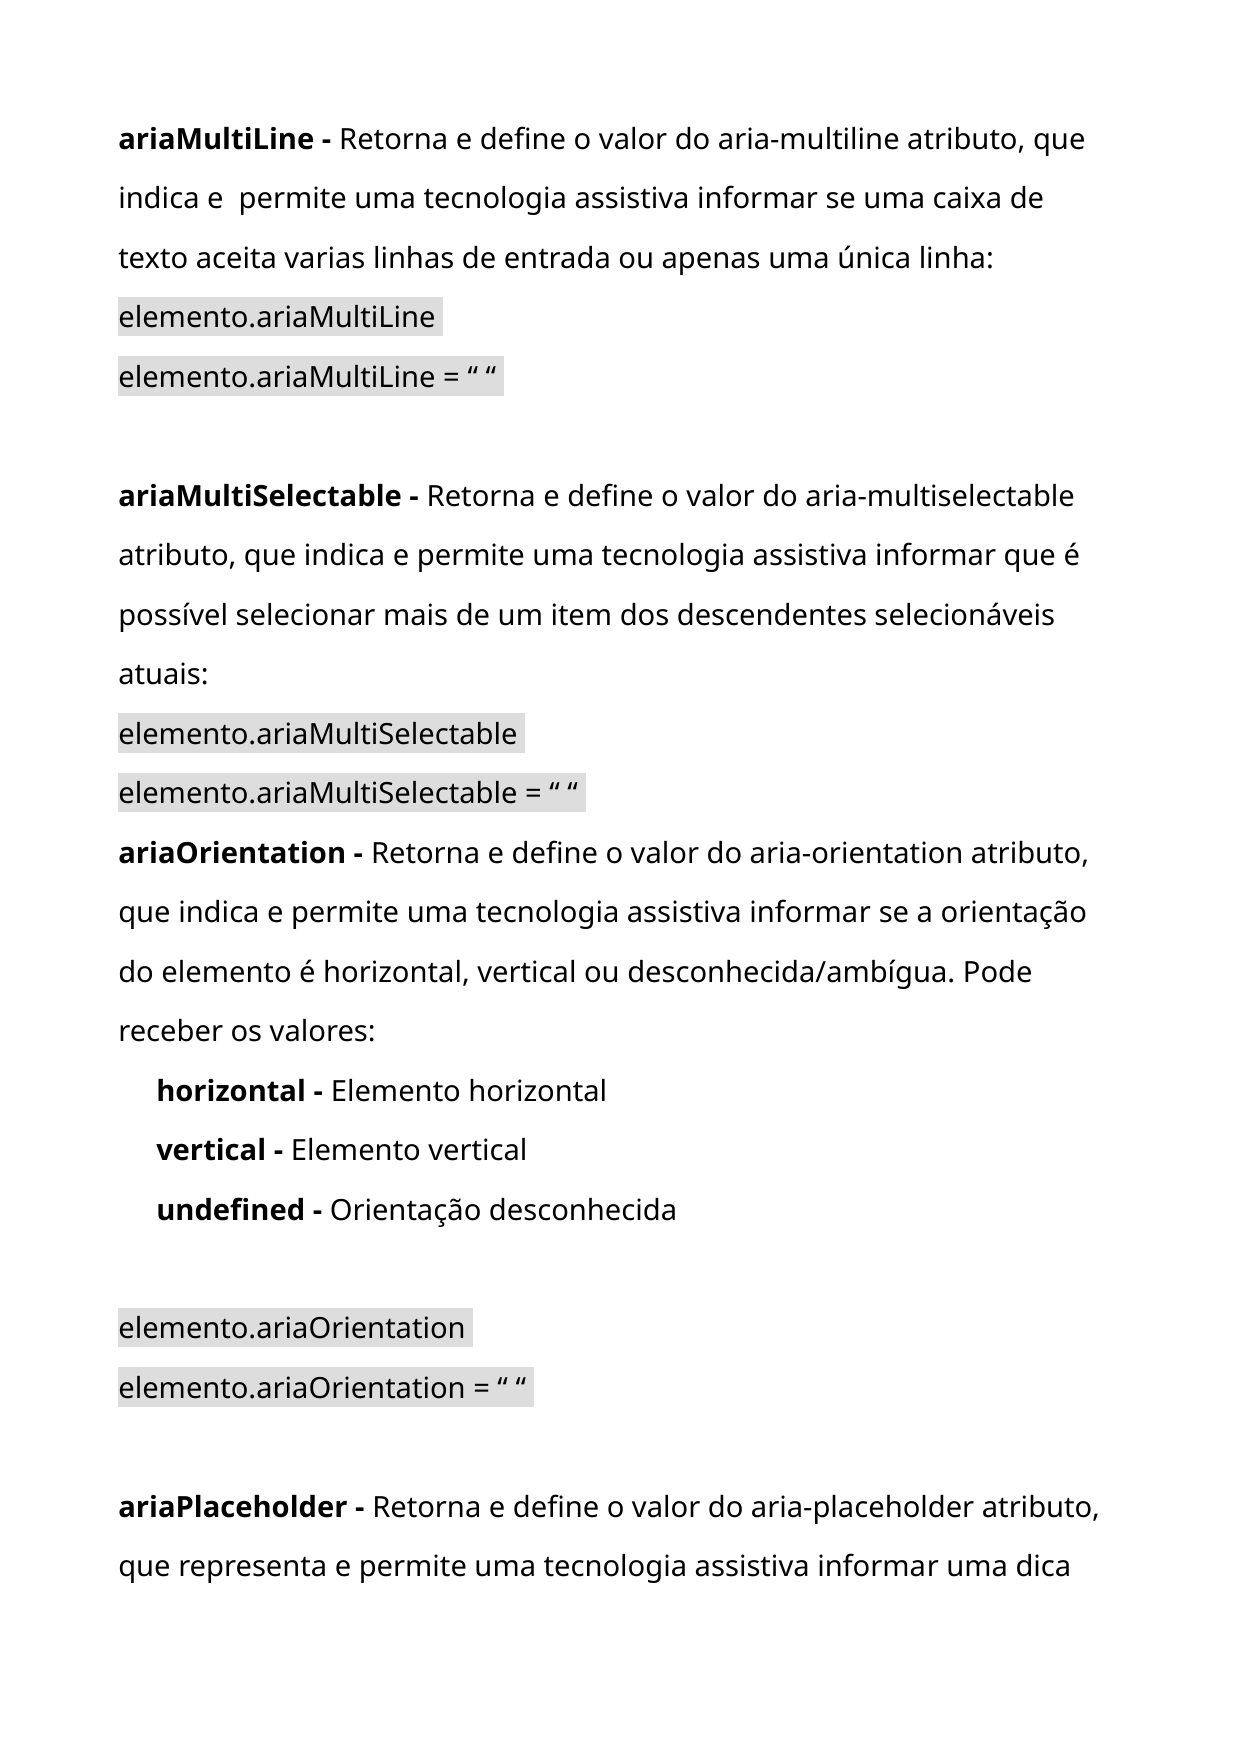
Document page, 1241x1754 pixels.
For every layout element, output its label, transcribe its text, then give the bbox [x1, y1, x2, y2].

text horizontal - Elemento horizontal [118, 1070, 1122, 1109]
text ariaMultiSelectable - Retorna e define o valor do aria-multiselectable atributo, que indica e permite uma tecnologia assistiva informar que é possível selecionar mais de um item dos descendentes selecionáveis atuais: [118, 475, 1122, 693]
text ariaPlaceholder - Retorna e define o valor do aria-placeholder atributo, que representa e permite uma tecnologia assistiva informar uma dica [118, 1486, 1122, 1585]
text elemento.ariaMultiLine = “ “ [118, 356, 1122, 396]
text elemento.ariaOrientation [118, 1308, 1122, 1347]
text undefined - Orientação desconhecida [118, 1189, 1122, 1228]
text elemento.ariaMultiSelectable [118, 713, 1122, 753]
text elemento.ariaMultiSelectable = “ “ [118, 772, 1122, 812]
text ariaOrientation - Retorna e define o valor do aria-orientation atributo, que indica e permite uma tecnologia assistiva informar se a orientação do elemento é horizontal, vertical ou desconhecida/ambígua. Pode receber os valores: [118, 832, 1122, 1050]
text vertical - Elemento vertical [118, 1129, 1122, 1169]
text elemento.ariaOrientation = “ “ [118, 1367, 1122, 1407]
text ariaMultiLine - Retorna e define o valor do aria-multiline atributo, que indica e permite uma tecnologia assistiva informar se uma caixa de texto aceita varias linhas de entrada ou apenas uma única linha: [118, 118, 1122, 277]
text elemento.ariaMultiLine [118, 297, 1122, 336]
